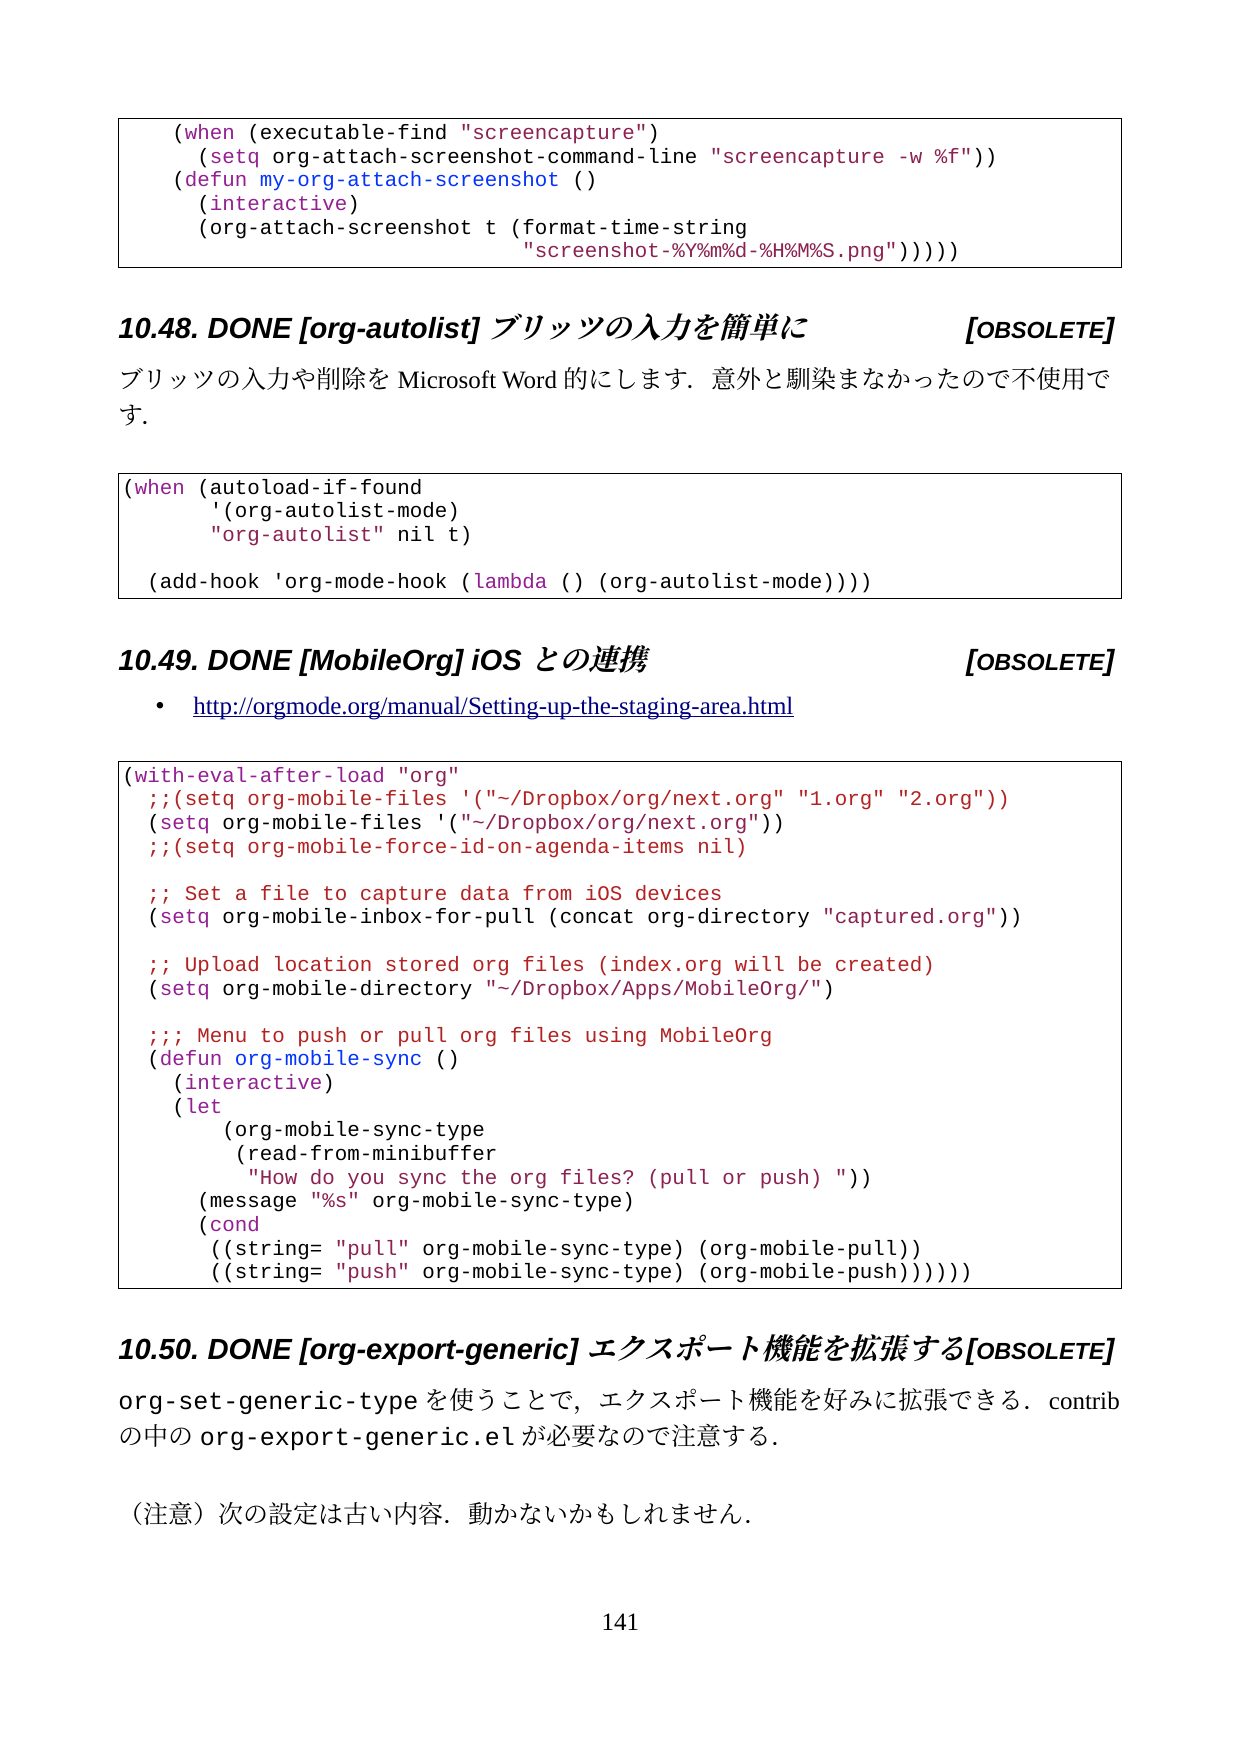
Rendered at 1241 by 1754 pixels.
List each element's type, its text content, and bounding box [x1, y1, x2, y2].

text (when (executable-find "screencapture") [119, 119, 1121, 142]
text '(org-autolist-mode) [119, 496, 1121, 520]
text (add-hook 'org-mode-hook (lambda () (org-autolist-mode)))) [119, 567, 1121, 598]
text (org-mobile-sync-type [119, 1115, 1121, 1139]
text ;;; Menu to push or pull org files using MobileOrg [119, 1021, 1121, 1044]
text (org-attach-screenshot t (format-time-string [119, 213, 1121, 236]
text (setq org-mobile-files '("~/Dropbox/org/next.org")) [119, 808, 1121, 832]
text (defun org-mobile-sync () [119, 1044, 1121, 1068]
text (with-eval-after-load "org" [119, 762, 1121, 784]
text ;;(setq org-mobile-files '("~/Dropbox/org/next.org" "1.org" "2.org")) [119, 784, 1121, 808]
text "org-autolist" nil t) [119, 520, 1121, 544]
text (interactive) [119, 189, 1121, 213]
text (cond [119, 1210, 1121, 1234]
text ;;(setq org-mobile-force-id-on-agenda-items nil) [119, 832, 1121, 855]
text (read-from-minibuffer [119, 1139, 1121, 1163]
text (when (autoload-if-found [119, 474, 1121, 496]
text org-set-generic-type を使うことで，エクスポート機能を好みに拡張できる．contrib の中の org-export-generic.el が必要なので注意する． [118, 1381, 1122, 1482]
subtitle DONE [MobileOrg] iOS との連携 [obsolete] [118, 636, 1122, 678]
text ブリッツの入力や削除を Microsoft Word 的にします．意外と馴染まなかったので不使用です． [118, 360, 1122, 460]
text "How do you sync the org files? (pull or push) ")) [119, 1163, 1121, 1186]
text (setq org-mobile-directory "~/Dropbox/Apps/MobileOrg/") [119, 973, 1121, 997]
text ;; Set a file to capture data from iOS devices [119, 879, 1121, 903]
text （注意）次の設定は古い内容．動かないかもしれません． [118, 1494, 1122, 1559]
list http://orgmode.org/manual/Setting-up-the-staging-area.html [156, 691, 1122, 748]
text (let [119, 1092, 1121, 1115]
text (defun my-org-attach-screenshot () [119, 165, 1121, 189]
text ((string= "push" org-mobile-sync-type) (org-mobile-push)))))) [119, 1257, 1121, 1288]
text (message "%s" org-mobile-sync-type) [119, 1186, 1121, 1210]
text ;; Upload location stored org files (index.org will be created) [119, 950, 1121, 973]
text (setq org-mobile-inbox-for-pull (concat org-directory "captured.org")) [119, 903, 1121, 926]
subtitle DONE [org-autolist] ブリッツの入力を簡単に [obsolete] [118, 305, 1122, 347]
text ((string= "pull" org-mobile-sync-type) (org-mobile-pull)) [119, 1234, 1121, 1257]
subtitle DONE [org-export-generic] エクスポート機能を拡張する [obsolete] [118, 1326, 1122, 1368]
text "screenshot-%Y%m%d-%H%M%S.png"))))) [119, 236, 1121, 267]
text (setq org-attach-screenshot-command-line "screencapture -w %f")) [119, 142, 1121, 165]
text (interactive) [119, 1068, 1121, 1092]
